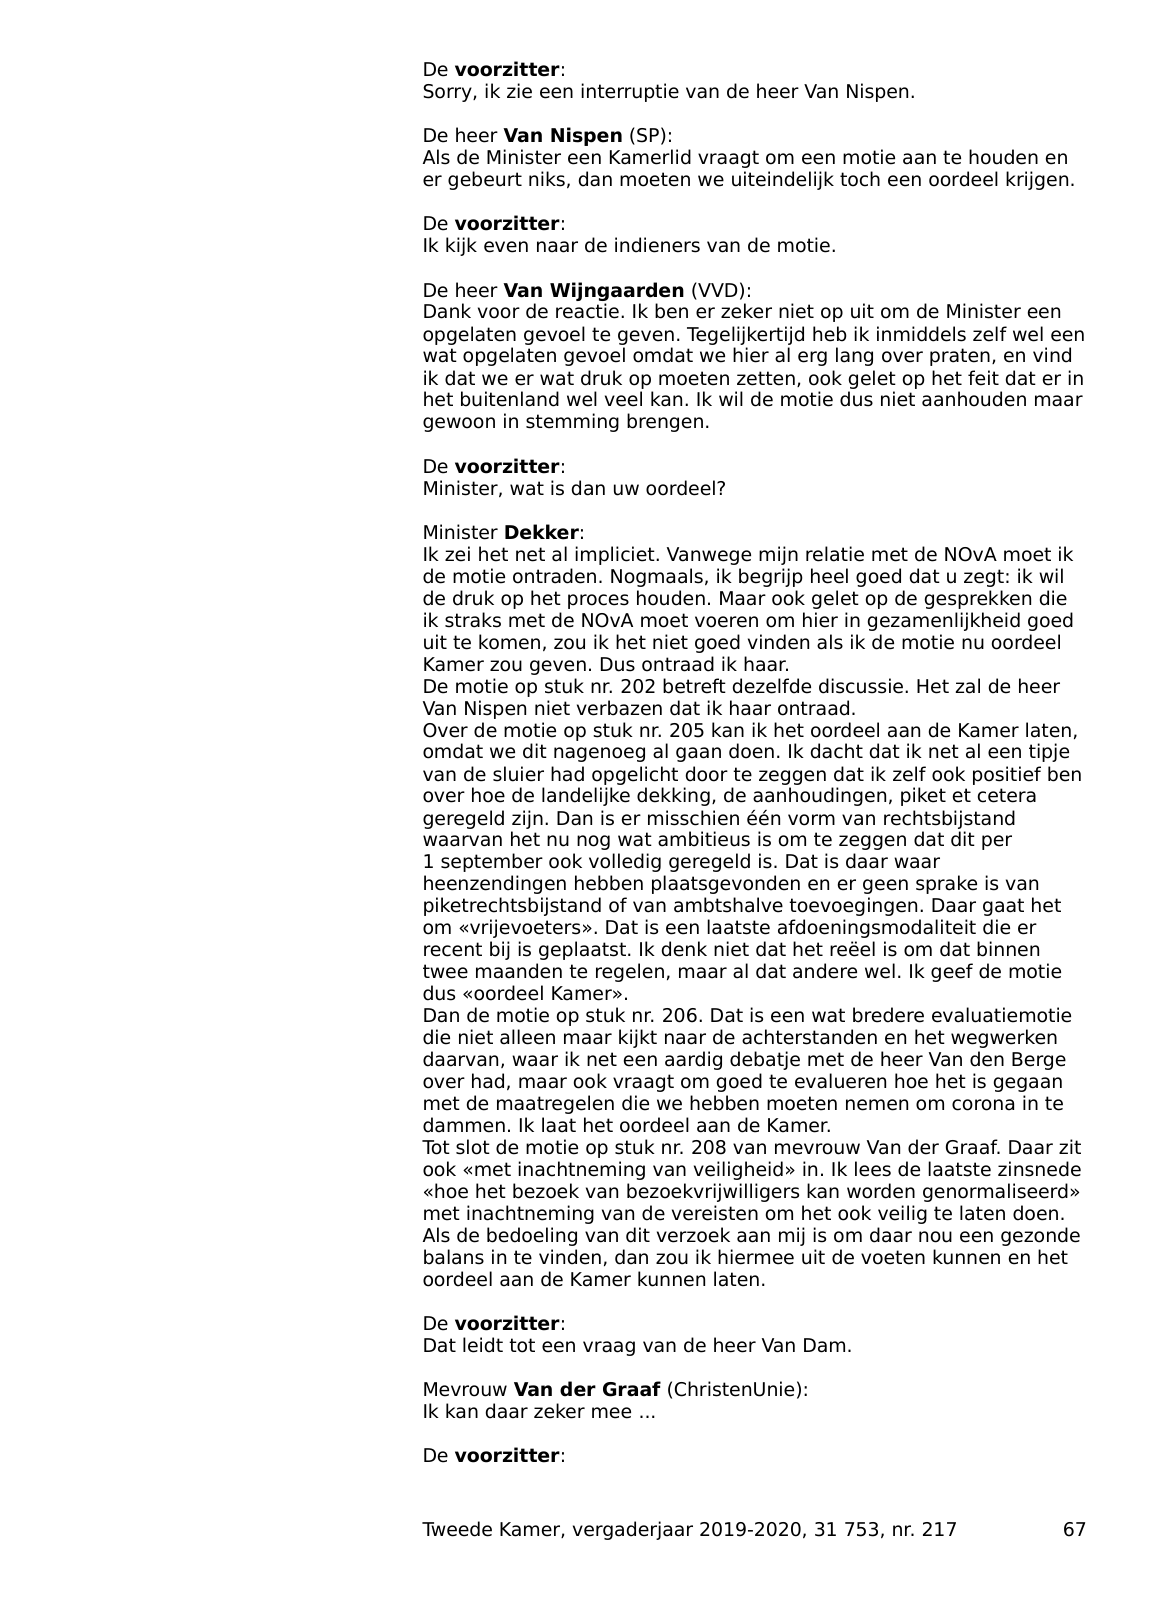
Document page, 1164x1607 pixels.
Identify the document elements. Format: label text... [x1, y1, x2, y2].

text Als de Minister een Kamerlid vraagt om een motie aan te houden en er gebeurt niks, dan moeten we uiteindelijk toch een oordeel krijgen. [422, 147, 1087, 191]
text De voorzitter: [422, 59, 1087, 81]
text De voorzitter: [422, 213, 1087, 235]
text Dat leidt tot een vraag van de heer Van Dam. [422, 1335, 1087, 1357]
text De voorzitter: [422, 1313, 1087, 1335]
text Minister, wat is dan uw oordeel? [422, 477, 1087, 499]
text De heer Van Nispen (SP): [422, 125, 1087, 147]
text De heer Van Wijngaarden (VVD): [422, 279, 1087, 301]
text Tot slot de motie op stuk nr. 208 van mevrouw Van der Graaf. Daar zit ook «met inachtneming van veiligheid» in. Ik lees de laatste zinsnede «hoe het bezoek van bezoekvrijwilligers kan worden genormaliseerd» met inachtneming van de vereisten om het ook veilig te laten doen. Als de bedoeling van dit verzoek aan mij is om daar nou een gezonde balans in te vinden, dan zou ik hiermee uit de voeten kunnen en het oordeel aan de Kamer kunnen laten. [422, 1137, 1087, 1291]
text De motie op stuk nr. 202 betreft dezelfde discussie. Het zal de heer Van Nispen niet verbazen dat ik haar ontraad. [422, 676, 1087, 719]
text Mevrouw Van der Graaf (ChristenUnie): [422, 1379, 1087, 1401]
text Ik zei het net al impliciet. Vanwege mijn relatie met de NOvA moet ik de motie ontraden. Nogmaals, ik begrijp heel goed dat u zegt: ik wil de druk op het proces houden. Maar ook gelet op de gesprekken die ik straks met de NOvA moet voeren om hier in gezamenlijkheid goed uit te komen, zou ik het niet goed vinden als ik de motie nu oordeel Kamer zou geven. Dus ontraad ik haar. [422, 544, 1087, 676]
text Sorry, ik zie een interruptie van de heer Van Nispen. [422, 81, 1087, 103]
text Minister Dekker: [422, 522, 1087, 544]
text Ik kijk even naar de indieners van de motie. [422, 235, 1087, 257]
text De voorzitter: [422, 456, 1087, 477]
text Dank voor de reactie. Ik ben er zeker niet op uit om de Minister een opgelaten gevoel te geven. Tegelijkertijd heb ik inmiddels zelf wel een wat opgelaten gevoel omdat we hier al erg lang over praten, en vind ik dat we er wat druk op moeten zetten, ook gelet op het feit dat er in het buitenland wel veel kan. Ik wil de motie dus niet aanhouden maar gewoon in stemming brengen. [422, 301, 1087, 433]
text Ik kan daar zeker mee ... [422, 1401, 1087, 1423]
text Dan de motie op stuk nr. 206. Dat is een wat bredere evaluatiemotie die niet alleen maar kijkt naar de achterstanden en het wegwerken daarvan, waar ik net een aardig debatje met de heer Van den Berge over had, maar ook vraagt om goed te evalueren hoe het is gegaan met de maatregelen die we hebben moeten nemen om corona in te dammen. Ik laat het oordeel aan de Kamer. [422, 1005, 1087, 1137]
text Over de motie op stuk nr. 205 kan ik het oordeel aan de Kamer laten, omdat we dit nagenoeg al gaan doen. Ik dacht dat ik net al een tipje van de sluier had opgelicht door te zeggen dat ik zelf ook positief ben over hoe de landelijke dekking, de aanhoudingen, piket et cetera geregeld zijn. Dan is er misschien één vorm van rechtsbijstand waarvan het nu nog wat ambitieus is om te zeggen dat dit per 1 september ook volledig geregeld is. Dat is daar waar heenzendingen hebben plaatsgevonden en er geen sprake is van piketrechtsbijstand of van ambtshalve toevoegingen. Daar gaat het om «vrijevoeters». Dat is een laatste afdoeningsmodaliteit die er recent bij is geplaatst. Ik denk niet dat het reëel is om dat binnen twee maanden te regelen, maar al dat andere wel. Ik geef de motie dus «oordeel Kamer». [422, 719, 1087, 1005]
text De voorzitter: [422, 1445, 1087, 1467]
